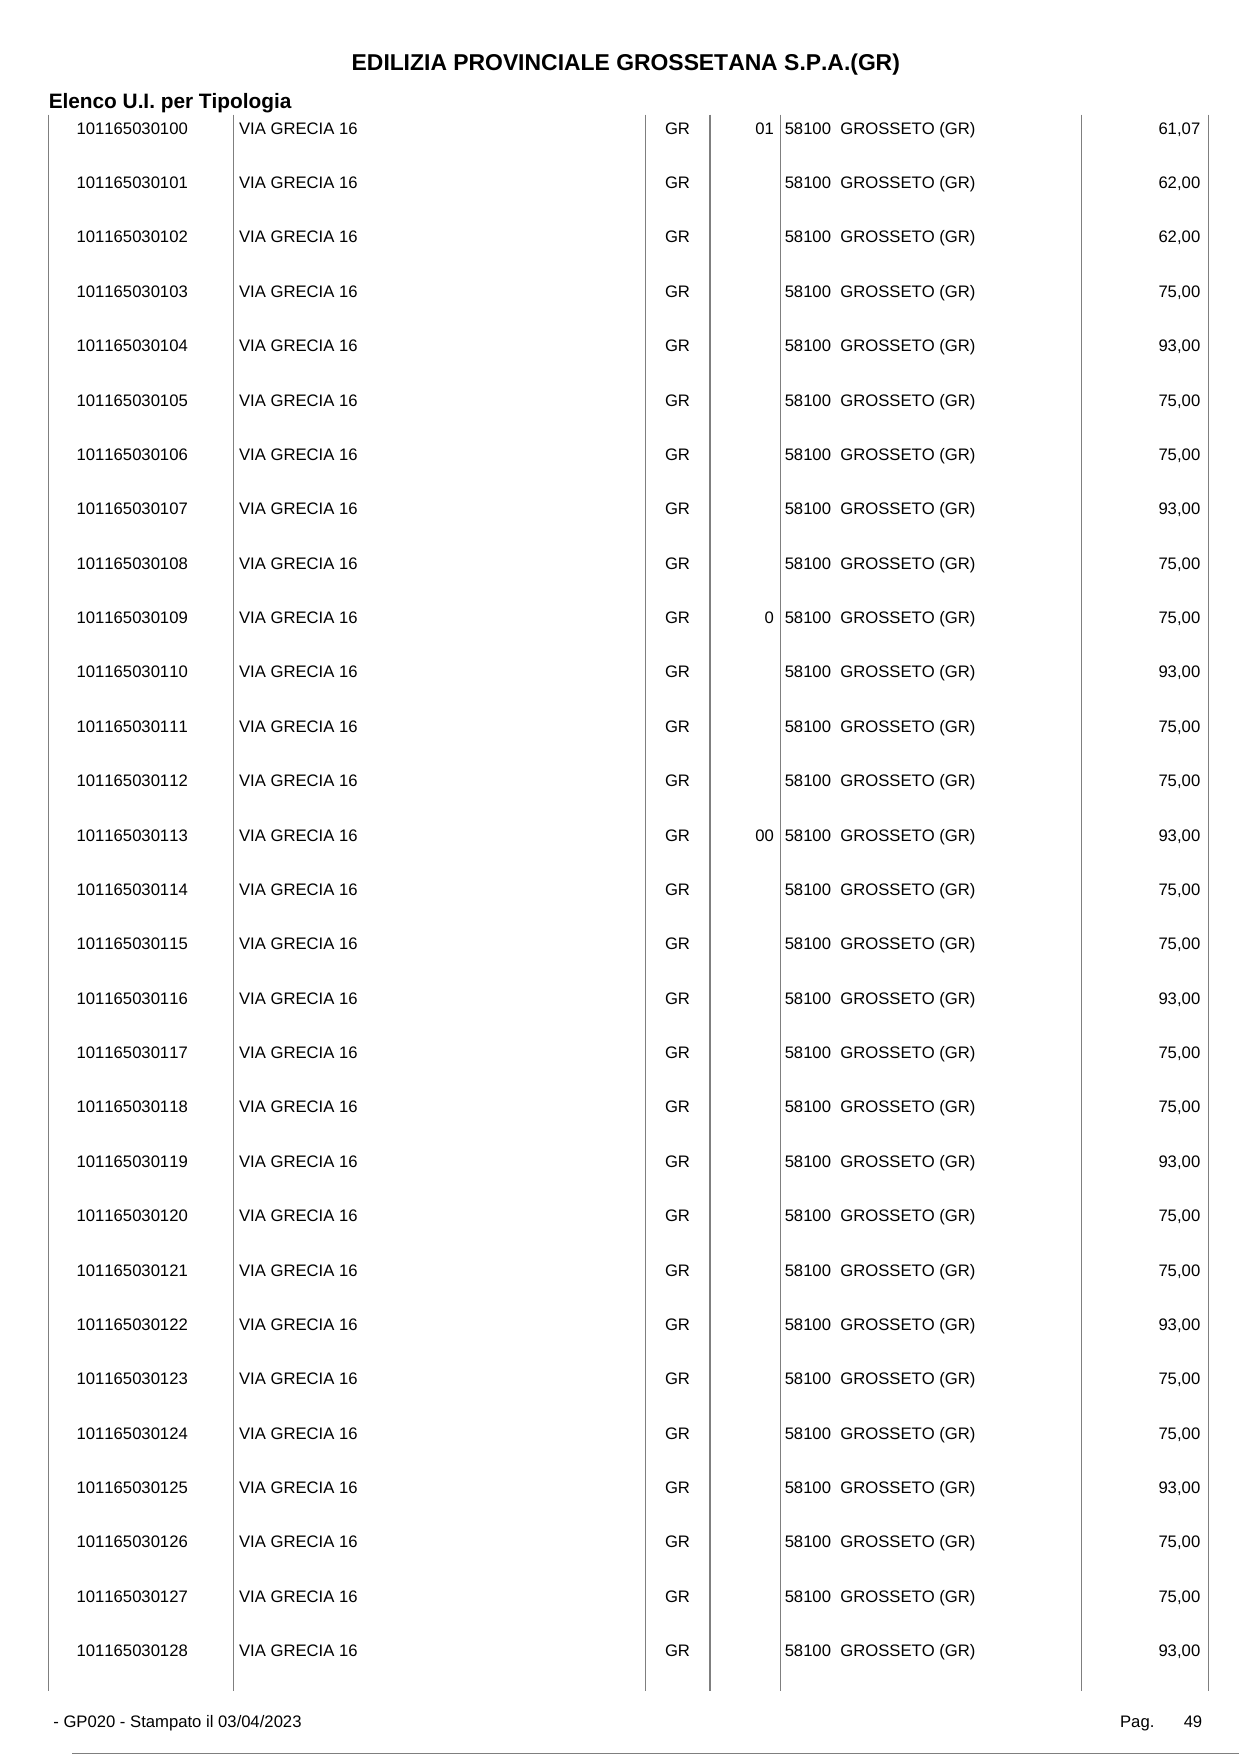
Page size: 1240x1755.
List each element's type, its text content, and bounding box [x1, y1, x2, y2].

table_cell VIA GRECIA 16 [234, 658, 588, 713]
table_cell 75,00 [1082, 550, 1208, 604]
table_cell [711, 1202, 780, 1256]
table_cell 93,00 [1082, 1148, 1208, 1202]
table_cell GR [646, 169, 709, 223]
table_cell [589, 1365, 645, 1419]
table_cell 101165030124 [49, 1420, 233, 1474]
table_cell 58100 GROSSETO (GR) [781, 550, 1081, 604]
table_cell [711, 713, 780, 767]
table_cell 62,00 [1082, 223, 1208, 278]
table_cell GR [646, 223, 709, 278]
table_cell GR [646, 985, 709, 1039]
table_cell 58100 GROSSETO (GR) [781, 1637, 1081, 1691]
table_cell [711, 876, 780, 930]
table_cell VIA GRECIA 16 [234, 930, 588, 984]
table_cell [711, 550, 780, 604]
table_cell GR [646, 1148, 709, 1202]
table_cell [711, 1148, 780, 1202]
table_cell 93,00 [1082, 332, 1208, 386]
table_cell 58100 GROSSETO (GR) [781, 876, 1081, 930]
table_cell 75,00 [1082, 441, 1208, 495]
table_cell 58100 GROSSETO (GR) [781, 1256, 1081, 1311]
table_cell 101165030111 [49, 713, 233, 767]
table_cell 101165030107 [49, 495, 233, 549]
table_cell 101165030102 [49, 223, 233, 278]
table_cell 101165030106 [49, 441, 233, 495]
table_cell VIA GRECIA 16 [234, 332, 588, 386]
table_cell 101165030126 [49, 1528, 233, 1583]
table_cell 101165030114 [49, 876, 233, 930]
table_cell GR [646, 1256, 709, 1311]
table_cell 93,00 [1082, 1637, 1208, 1691]
table_cell GR [646, 1365, 709, 1419]
table_cell VIA GRECIA 16 [234, 441, 588, 495]
table_cell [711, 1528, 780, 1583]
table_cell 75,00 [1082, 713, 1208, 767]
table_cell [589, 550, 645, 604]
table_cell 101165030128 [49, 1637, 233, 1691]
table_cell VIA GRECIA 16 [234, 495, 588, 549]
table_cell [589, 495, 645, 549]
table_cell 58100 GROSSETO (GR) [781, 1365, 1081, 1419]
table_cell VIA GRECIA 16 [234, 1202, 588, 1256]
table_cell [589, 223, 645, 278]
table_cell GR [646, 1093, 709, 1148]
table_cell [711, 1039, 780, 1093]
table_cell 0 [711, 604, 780, 658]
table_cell VIA GRECIA 16 [234, 1474, 588, 1528]
table_cell 58100 GROSSETO (GR) [781, 985, 1081, 1039]
table_cell [589, 658, 645, 713]
table_cell [711, 1365, 780, 1419]
table_cell GR [646, 278, 709, 332]
table_cell VIA GRECIA 16 [234, 1365, 588, 1419]
table_cell [589, 1528, 645, 1583]
table_cell 58100 GROSSETO (GR) [781, 821, 1081, 876]
table_cell [589, 1039, 645, 1093]
table_cell 58100 GROSSETO (GR) [781, 1093, 1081, 1148]
table_cell 93,00 [1082, 985, 1208, 1039]
table_cell 101165030123 [49, 1365, 233, 1419]
table_cell GR [646, 604, 709, 658]
table_cell 101165030117 [49, 1039, 233, 1093]
table_cell 01 [711, 115, 780, 169]
table_cell 75,00 [1082, 930, 1208, 984]
table_cell 58100 GROSSETO (GR) [781, 1420, 1081, 1474]
table_cell GR [646, 1474, 709, 1528]
table_cell 101165030116 [49, 985, 233, 1039]
table_cell VIA GRECIA 16 [234, 821, 588, 876]
table_cell GR [646, 386, 709, 441]
table_cell VIA GRECIA 16 [234, 278, 588, 332]
table_cell GR [646, 1583, 709, 1637]
table_cell VIA GRECIA 16 [234, 1528, 588, 1583]
table_cell 58100 GROSSETO (GR) [781, 1311, 1081, 1365]
table_cell [711, 985, 780, 1039]
table_cell VIA GRECIA 16 [234, 115, 588, 169]
table_cell VIA GRECIA 16 [234, 386, 588, 441]
table_cell 93,00 [1082, 1474, 1208, 1528]
table_cell [711, 1474, 780, 1528]
table_cell GR [646, 767, 709, 821]
table_cell 101165030120 [49, 1202, 233, 1256]
table_cell 75,00 [1082, 1039, 1208, 1093]
table_cell 93,00 [1082, 1311, 1208, 1365]
table_cell VIA GRECIA 16 [234, 604, 588, 658]
table_cell 101165030113 [49, 821, 233, 876]
table_cell [589, 1148, 645, 1202]
table_cell VIA GRECIA 16 [234, 550, 588, 604]
table_cell 58100 GROSSETO (GR) [781, 495, 1081, 549]
table_cell 75,00 [1082, 604, 1208, 658]
table_cell [711, 658, 780, 713]
table_cell [589, 1093, 645, 1148]
table_cell VIA GRECIA 16 [234, 1148, 588, 1202]
table_cell [589, 767, 645, 821]
table_cell [711, 223, 780, 278]
table_cell 58100 GROSSETO (GR) [781, 1583, 1081, 1637]
table_cell 93,00 [1082, 821, 1208, 876]
table_cell GR [646, 1039, 709, 1093]
table_cell [589, 713, 645, 767]
table_cell [589, 604, 645, 658]
table_cell 58100 GROSSETO (GR) [781, 223, 1081, 278]
table_cell [711, 1583, 780, 1637]
table_cell GR [646, 876, 709, 930]
table_cell 101165030105 [49, 386, 233, 441]
table_cell [589, 876, 645, 930]
table_cell 58100 GROSSETO (GR) [781, 713, 1081, 767]
table_cell 101165030100 [49, 115, 233, 169]
table_cell 75,00 [1082, 876, 1208, 930]
table_cell [711, 169, 780, 223]
table_cell 58100 GROSSETO (GR) [781, 1148, 1081, 1202]
table_cell [711, 1093, 780, 1148]
table_cell [711, 930, 780, 984]
table_cell [589, 115, 645, 169]
table_cell [589, 278, 645, 332]
table_cell 58100 GROSSETO (GR) [781, 441, 1081, 495]
table_cell VIA GRECIA 16 [234, 1256, 588, 1311]
table_cell [711, 332, 780, 386]
table_cell 58100 GROSSETO (GR) [781, 1039, 1081, 1093]
table_cell [589, 1474, 645, 1528]
table_cell 58100 GROSSETO (GR) [781, 115, 1081, 169]
table_cell 101165030110 [49, 658, 233, 713]
table_cell 58100 GROSSETO (GR) [781, 767, 1081, 821]
table_cell VIA GRECIA 16 [234, 1093, 588, 1148]
table_cell 75,00 [1082, 1420, 1208, 1474]
table_cell GR [646, 1637, 709, 1691]
table_cell 101165030109 [49, 604, 233, 658]
table_cell 58100 GROSSETO (GR) [781, 604, 1081, 658]
table_cell [589, 332, 645, 386]
table_cell [589, 1256, 645, 1311]
table_cell GR [646, 658, 709, 713]
table_cell [711, 441, 780, 495]
table_cell 58100 GROSSETO (GR) [781, 386, 1081, 441]
table_cell 58100 GROSSETO (GR) [781, 658, 1081, 713]
table_cell [711, 386, 780, 441]
table_cell 62,00 [1082, 169, 1208, 223]
table_cell VIA GRECIA 16 [234, 1039, 588, 1093]
table_cell 93,00 [1082, 658, 1208, 713]
table_cell VIA GRECIA 16 [234, 985, 588, 1039]
table_cell [589, 1311, 645, 1365]
table_cell 101165030121 [49, 1256, 233, 1311]
table_cell VIA GRECIA 16 [234, 1583, 588, 1637]
table_cell VIA GRECIA 16 [234, 223, 588, 278]
table_cell 58100 GROSSETO (GR) [781, 930, 1081, 984]
table_cell 58100 GROSSETO (GR) [781, 332, 1081, 386]
table_cell GR [646, 495, 709, 549]
table_cell VIA GRECIA 16 [234, 169, 588, 223]
table_cell GR [646, 1528, 709, 1583]
table_cell [589, 985, 645, 1039]
table_cell 75,00 [1082, 1093, 1208, 1148]
table_cell 75,00 [1082, 1365, 1208, 1419]
table_cell [711, 1256, 780, 1311]
table_cell GR [646, 441, 709, 495]
table_cell VIA GRECIA 16 [234, 1420, 588, 1474]
table_cell [711, 495, 780, 549]
table_cell 75,00 [1082, 386, 1208, 441]
table_cell 75,00 [1082, 1583, 1208, 1637]
table_cell 58100 GROSSETO (GR) [781, 169, 1081, 223]
table_cell GR [646, 332, 709, 386]
table_cell 101165030112 [49, 767, 233, 821]
table_cell VIA GRECIA 16 [234, 1637, 588, 1691]
table_cell [589, 1420, 645, 1474]
table_cell 93,00 [1082, 495, 1208, 549]
table_cell [589, 930, 645, 984]
table_cell GR [646, 1420, 709, 1474]
table_cell 101165030115 [49, 930, 233, 984]
table_cell 75,00 [1082, 278, 1208, 332]
table_cell 61,07 [1082, 115, 1208, 169]
table_cell [711, 767, 780, 821]
table_cell [589, 1202, 645, 1256]
table_cell GR [646, 115, 709, 169]
table_cell 101165030104 [49, 332, 233, 386]
table_cell GR [646, 821, 709, 876]
table_cell GR [646, 1202, 709, 1256]
table_cell 101165030103 [49, 278, 233, 332]
table_cell [589, 1583, 645, 1637]
table_cell [711, 1420, 780, 1474]
table_cell [589, 441, 645, 495]
table_cell [589, 169, 645, 223]
table_cell GR [646, 713, 709, 767]
table_cell [711, 278, 780, 332]
table_cell 101165030101 [49, 169, 233, 223]
table_cell GR [646, 550, 709, 604]
table_cell [589, 821, 645, 876]
table_cell [711, 1311, 780, 1365]
table_cell 101165030108 [49, 550, 233, 604]
table_cell 101165030119 [49, 1148, 233, 1202]
table_cell 58100 GROSSETO (GR) [781, 1528, 1081, 1583]
table_cell VIA GRECIA 16 [234, 1311, 588, 1365]
table_cell 101165030118 [49, 1093, 233, 1148]
table_cell [711, 1637, 780, 1691]
table_cell GR [646, 930, 709, 984]
table_cell 75,00 [1082, 1528, 1208, 1583]
table_cell [589, 386, 645, 441]
table_cell 58100 GROSSETO (GR) [781, 278, 1081, 332]
table_cell 58100 GROSSETO (GR) [781, 1474, 1081, 1528]
table_cell 58100 GROSSETO (GR) [781, 1202, 1081, 1256]
table_cell GR [646, 1311, 709, 1365]
table_cell 101165030127 [49, 1583, 233, 1637]
table_cell 75,00 [1082, 1202, 1208, 1256]
table_cell 101165030122 [49, 1311, 233, 1365]
table_cell VIA GRECIA 16 [234, 876, 588, 930]
table_cell 101165030125 [49, 1474, 233, 1528]
table_cell VIA GRECIA 16 [234, 767, 588, 821]
table_cell VIA GRECIA 16 [234, 713, 588, 767]
table_cell 75,00 [1082, 1256, 1208, 1311]
table_cell 75,00 [1082, 767, 1208, 821]
table_cell 00 [711, 821, 780, 876]
table_cell [589, 1637, 645, 1691]
